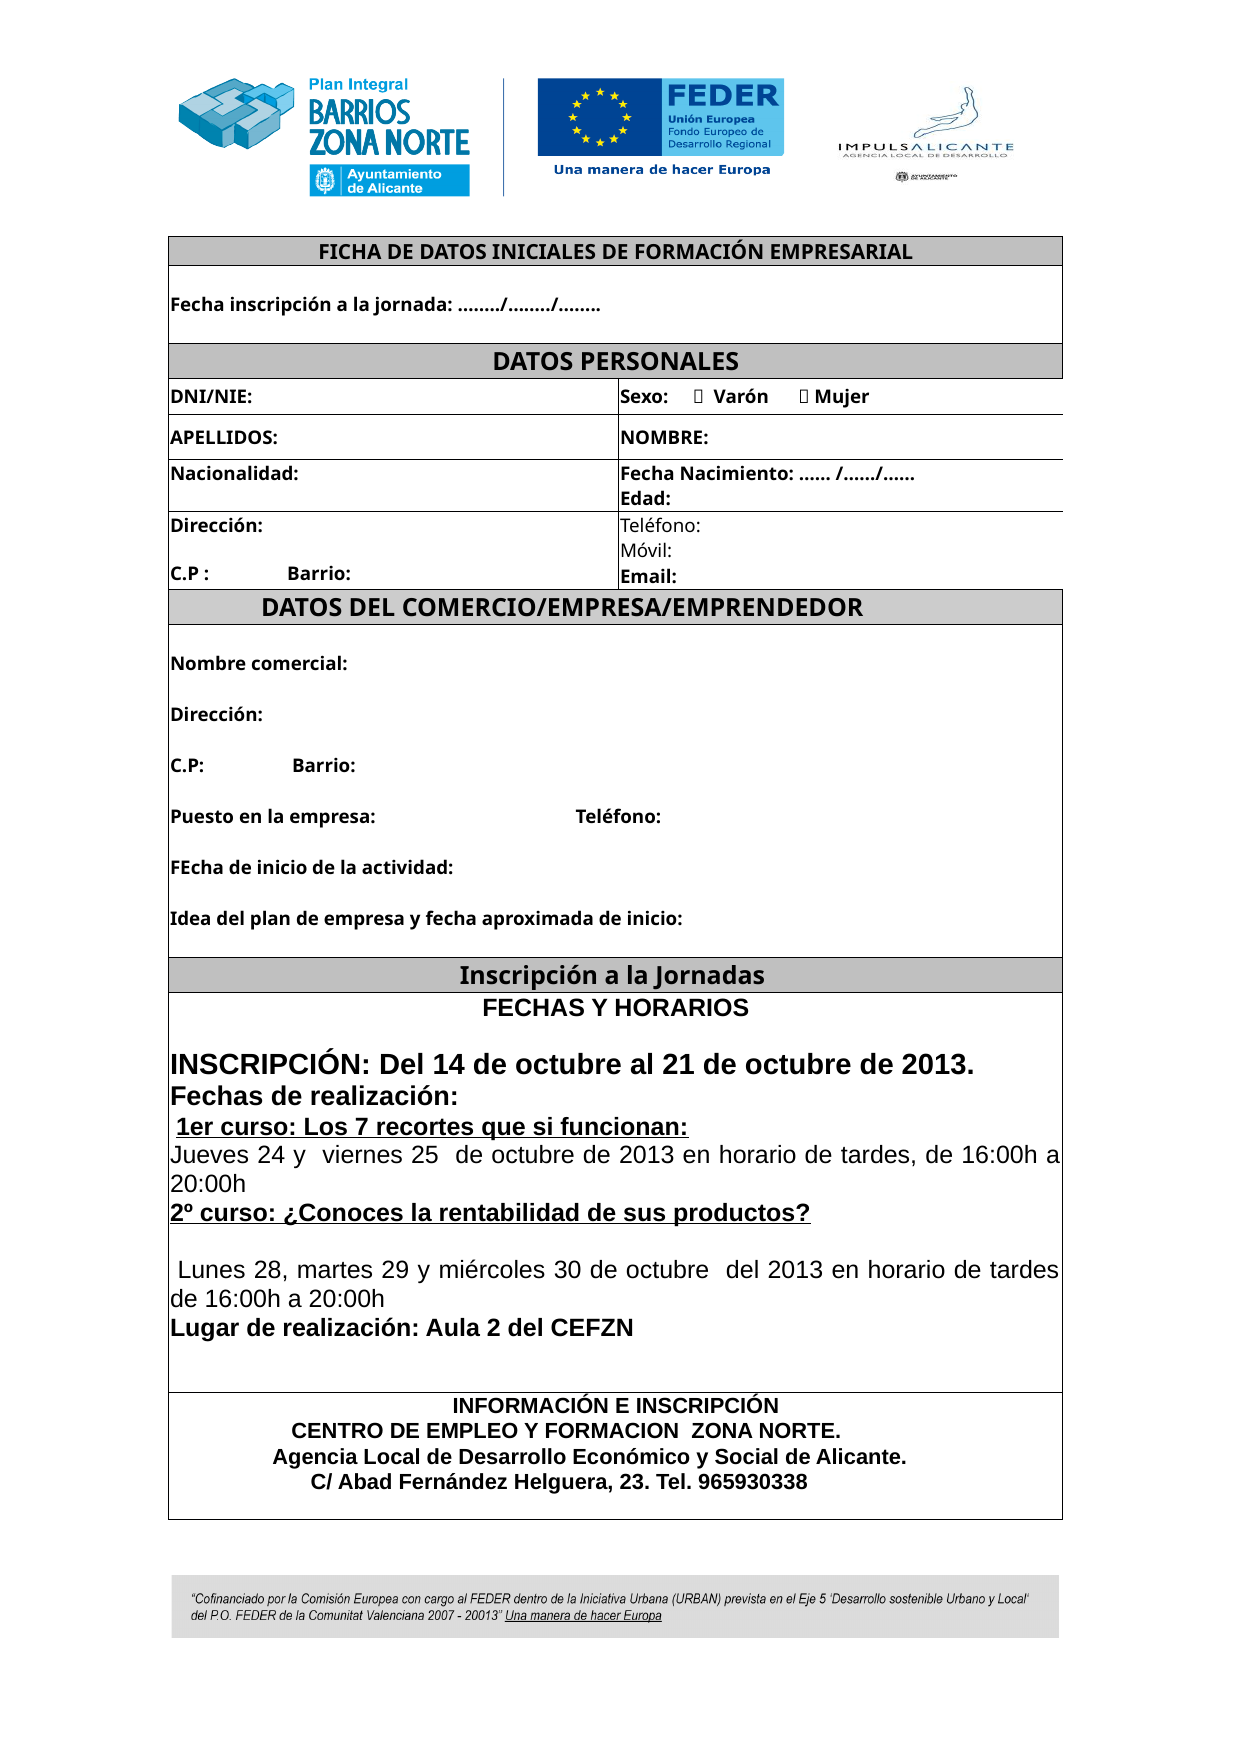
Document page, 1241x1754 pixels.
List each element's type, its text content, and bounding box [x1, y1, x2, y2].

picture [178, 87, 253, 128]
table_cell Nacionalidad: [169, 460, 618, 511]
picture [171, 1575, 1060, 1638]
table_header FICHA DE DATOS INICIALES DE FORMACIÓN EMPRESARIAL [169, 237, 1062, 265]
picture [806, 81, 1045, 188]
table_cell NOMBRE: [619, 415, 1062, 459]
table_cell Sexo:  Varón  Mujer [619, 379, 1062, 414]
table_cell DATOS PERSONALES [169, 344, 1062, 378]
table_cell Fecha Nacimiento: …… /……/…… Edad: [619, 460, 1062, 511]
table_cell DATOS DEL COMERCIO/EMPRESA/EMPRENDEDOR [169, 590, 1062, 624]
picture [238, 78, 786, 197]
table_cell Fecha inscripción a la jornada: ……../……../…….. [169, 266, 1062, 343]
picture [223, 127, 233, 139]
table_cell FECHAS Y HORARIOS INSCRIPCIÓN: Del 14 de octubre al 21 de octubre de 2013. Fechas de realización: 1er curso: Los 7 recortes que si funcionan: Jueves 24 y viernes 25 de octubre de 2013 en horario de tardes, de 16:00h a 20:00h 2º curso: ¿Conoces la rentabilidad de sus productos? Lunes 28, martes 29 y miércoles 30 de octubre del 2013 en horario de tardes de 16:00h a 20:00h Lugar de realización: Aula 2 del CEFZN [169, 993, 1062, 1392]
picture [351, 145, 357, 156]
picture [329, 134, 339, 150]
table_cell Inscripción a la Jornadas [169, 958, 1062, 992]
table_cell Dirección: C.P : Barrio: [169, 512, 618, 589]
picture [318, 139, 324, 150]
table_cell DNI/NIE: [169, 379, 618, 414]
table_cell INFORMACIÓN E INSCRIPCIÓN CENTRO DE EMPLEO Y FORMACION ZONA NORTE. Agencia Local de Desarrollo Económico y Social de Alicante. C/ Abad Fernández Helguera, 23. Tel. 965930338 [169, 1393, 1062, 1519]
table_cell Nombre comercial: Dirección: C.P: Barrio: Puesto en la empresa: Teléfono: FEcha de inicio de la actividad: Idea del plan de empresa y fecha aproximada de inicio: [169, 625, 1062, 957]
table_cell Teléfono: Móvil: Email: [619, 512, 1062, 589]
table_cell APELLIDOS: [169, 415, 618, 459]
